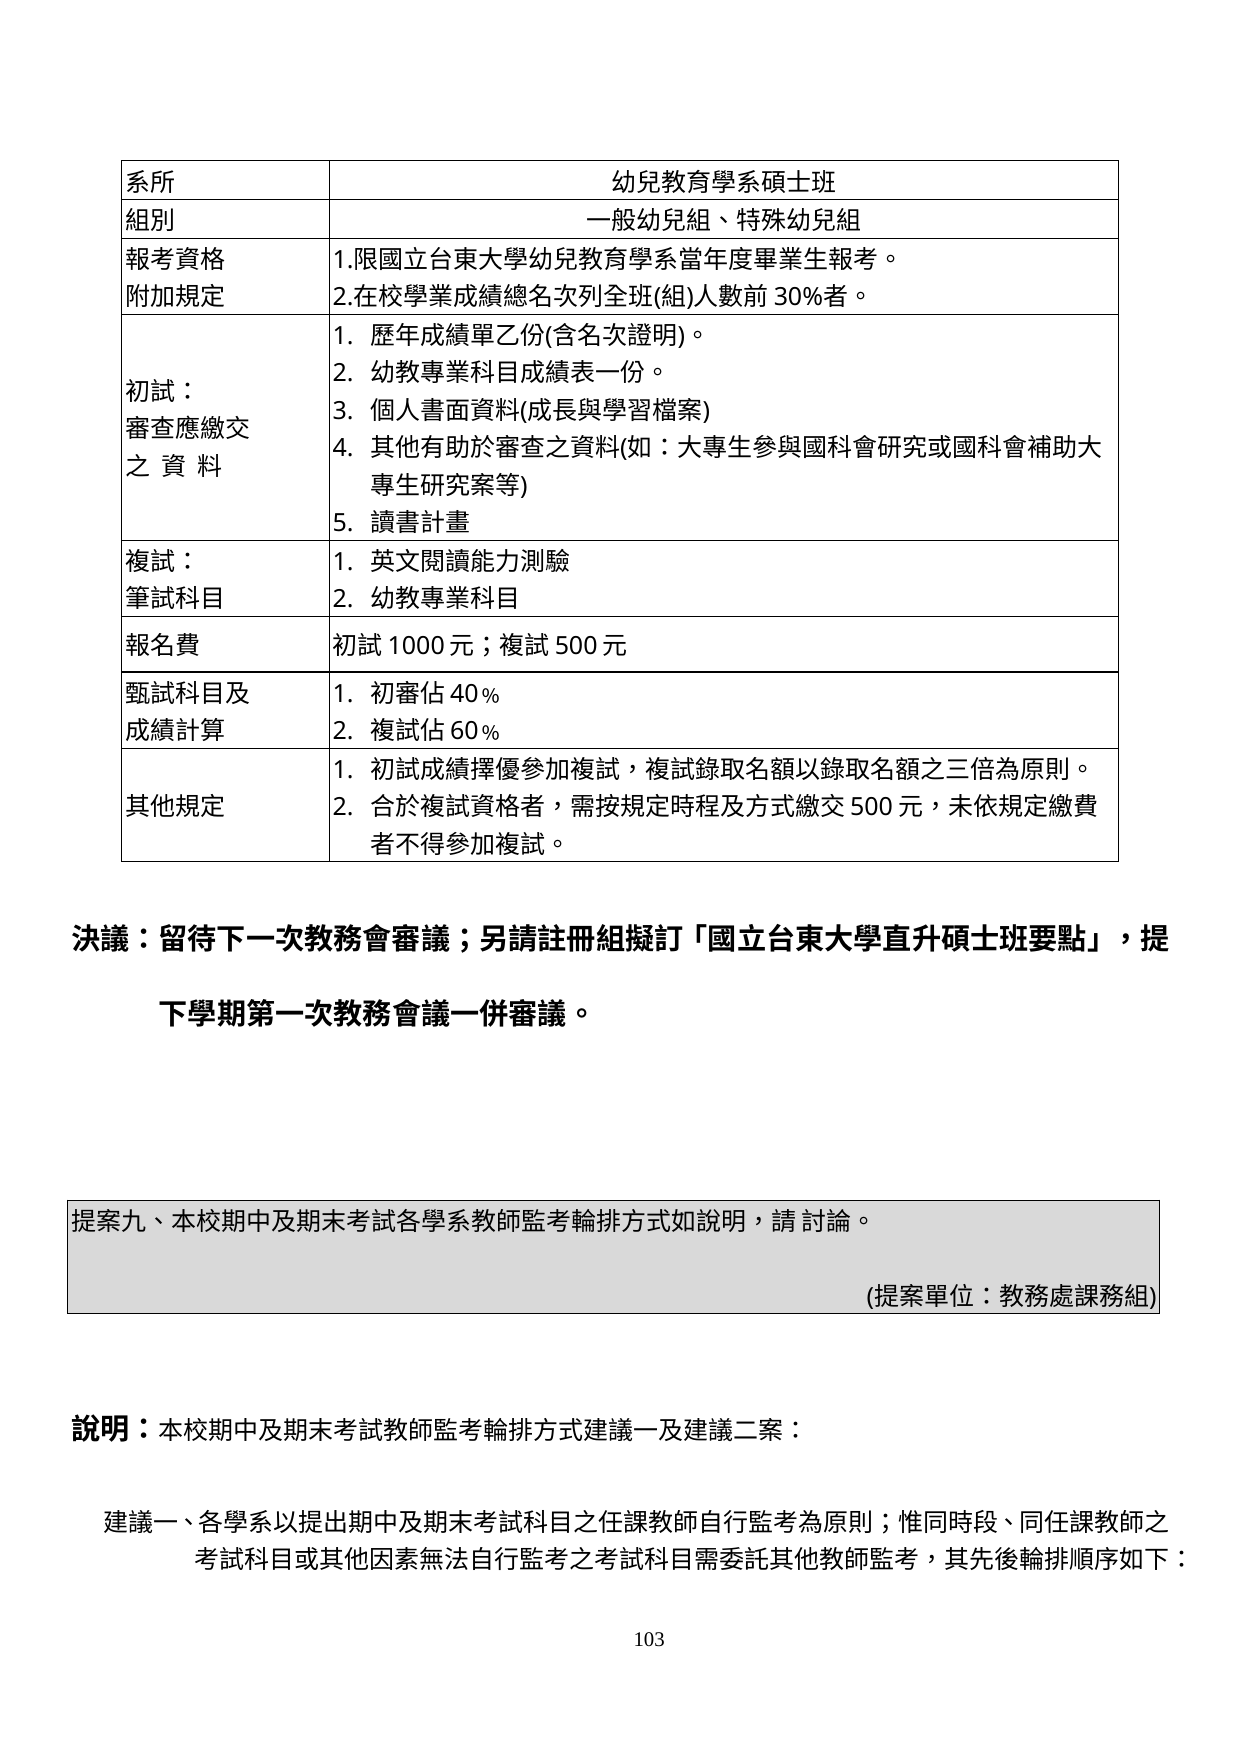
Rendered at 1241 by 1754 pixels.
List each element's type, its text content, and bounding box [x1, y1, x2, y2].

table_header 幼兒教育學系碩士班 [330, 161, 1118, 199]
table_cell 初試成績擇優參加複試，複試錄取名額以錄取名額之三倍為原則。 合於複試資格者，需按規定時程及方式繳交500元，未依規定繳費者不得參加複試。 [330, 749, 1118, 861]
table_header 提案九、本校期中及期末考試各學系教師監考輪排方式如說明，請 討論。 (提案單位：教務處課務組) [68, 1201, 1159, 1313]
table_header 系所 [122, 161, 329, 199]
table_cell 1.限國立台東大學幼兒教育學系當年度畢業生報考。 2.在校學業成績總名次列全班(組)人數前30%者。 [330, 239, 1118, 313]
table_cell 初試： 審查應繳交 之 資 料 [122, 315, 329, 539]
table_cell 一般幼兒組、特殊幼兒組 [330, 200, 1118, 237]
text 建議一、各學系以提出期中及期末考試科目之任課教師自行監考為原則；惟同時段、同任課教師之考試科目或其他因素無法自行監考之考試科目需委託其他教師監考，其先後輪排順序如下： [103, 1502, 1169, 1577]
table_cell 初審佔40﹪ 複試佔60﹪ [330, 673, 1118, 747]
table_cell 報考資格 附加規定 [122, 239, 329, 313]
table_cell 組別 [122, 200, 329, 237]
table_cell 英文閱讀能力測驗 幼教專業科目 [330, 541, 1118, 616]
table_cell 複試： 筆試科目 [122, 541, 329, 616]
text 決議：留待下一次教務會審議；另請註冊組擬訂「國立台東大學直升碩士班要點」，提下學期第一次教務會議一併審議。 [71, 899, 1169, 1049]
table_cell 初試1000元；複試500元 [330, 617, 1118, 671]
table_cell 報名費 [122, 617, 329, 671]
table_cell 歷年成績單乙份(含名次證明)。 幼教專業科目成績表一份。 個人書面資料(成長與學習檔案) 其他有助於審查之資料(如：大專生參與國科會研究或國科會補助大專生研究案等) 讀書計畫 [330, 315, 1118, 539]
table_cell 甄試科目及 成績計算 [122, 673, 329, 747]
text 說明：本校期中及期末考試教師監考輪排方式建議一及建議二案： [71, 1389, 1169, 1464]
table_cell 其他規定 [122, 749, 329, 861]
